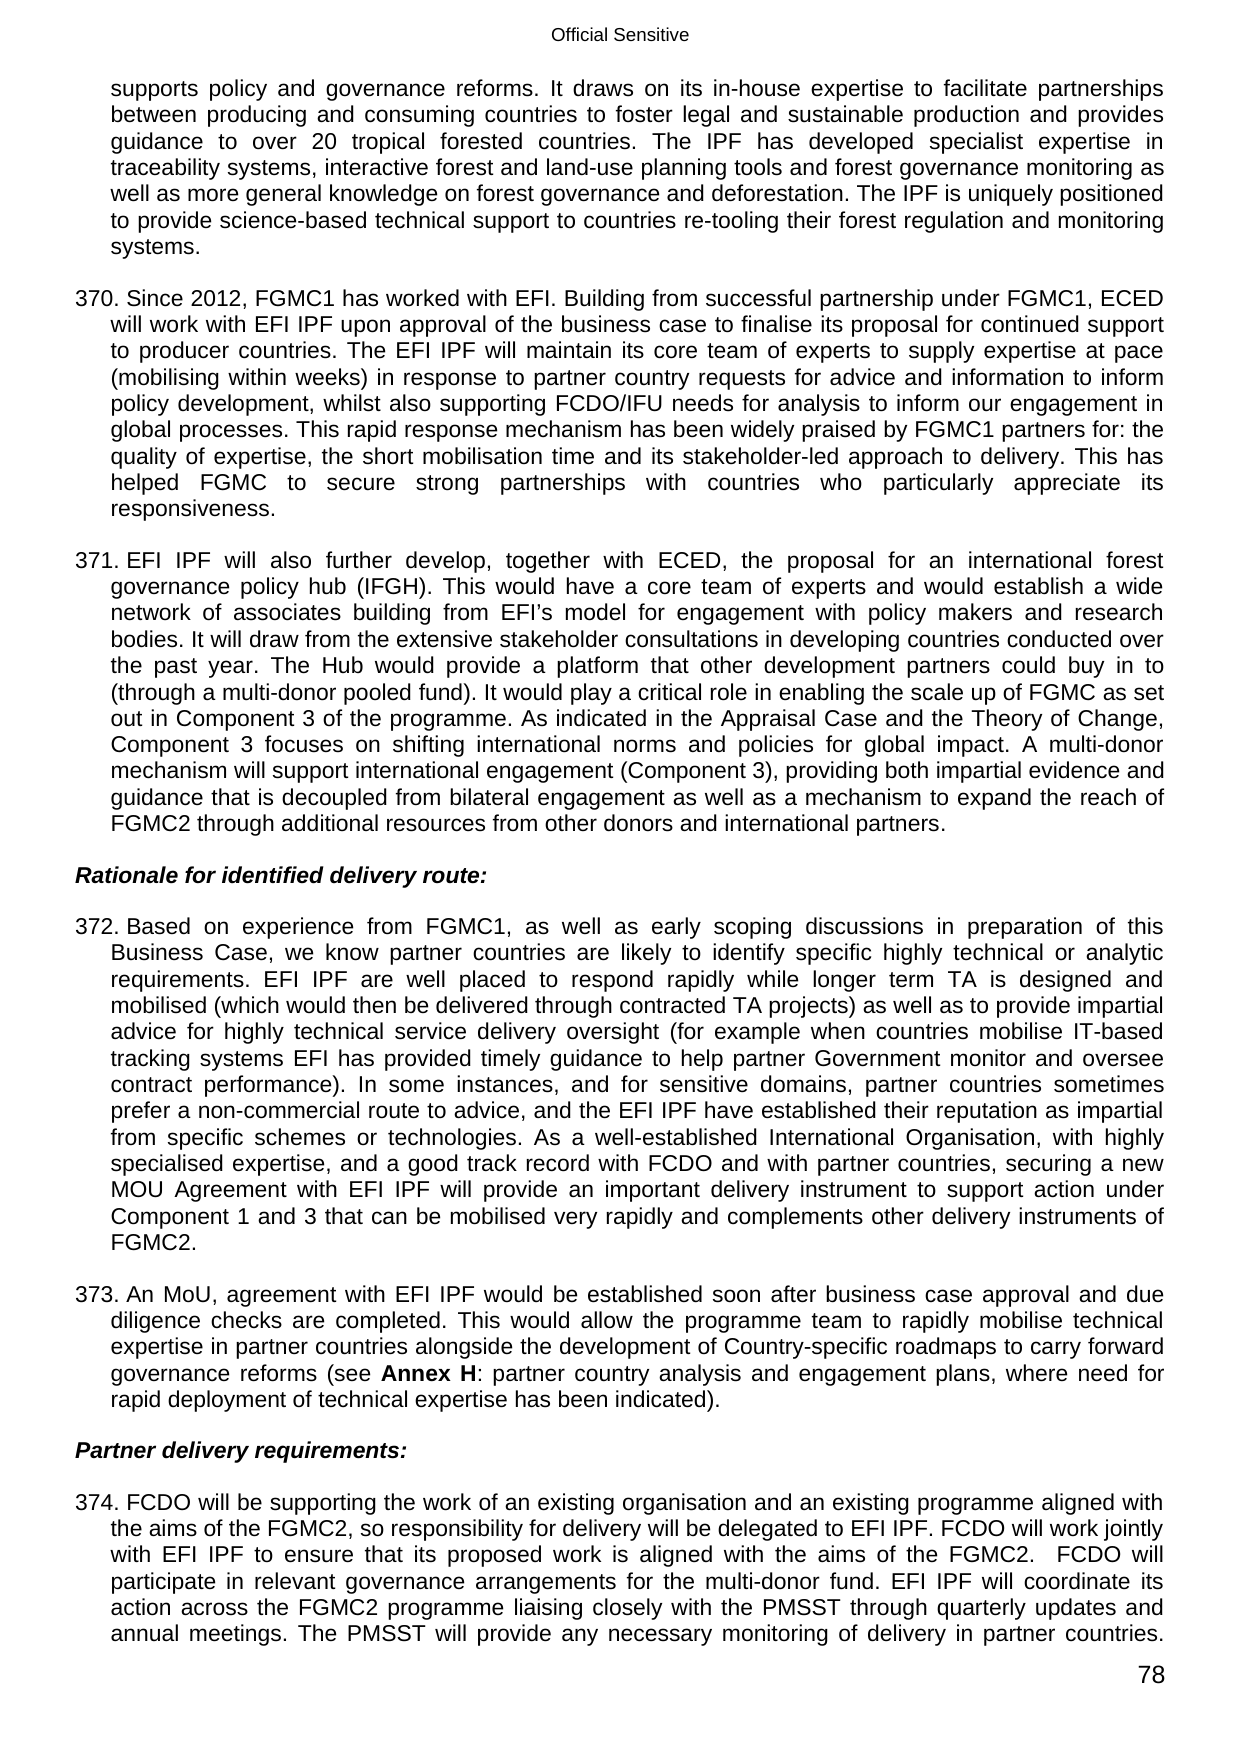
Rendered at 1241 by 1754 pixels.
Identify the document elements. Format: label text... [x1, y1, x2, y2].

subtitle Rationale for identified delivery route: [75, 862, 1165, 888]
list FCDO will be supporting the work of an existing organisation and an existing programme aligned with the aims of the FGMC2, so responsibility for delivery will be delegated to EFI IPF. FCDO will work jointly with EFI IPF to ensure that its proposed work is aligned with the aims of the FGMC2. FCDO will participate in relevant governance arrangements for the multi-donor fund. EFI IPF will coordinate its action across the FGMC2 programme liaising closely with the PMSST through quarterly updates and annual meetings. The PMSST will provide any necessary monitoring of delivery in partner countries. [75, 1489, 1165, 1647]
list supports policy and governance reforms. It draws on its in-house expertise to facilitate partnerships between producing and consuming countries to foster legal and sustainable production and provides guidance to over 20 tropical forested countries. The IPF has developed specialist expertise in traceability systems, interactive forest and land-use planning tools and forest governance monitoring as well as more general knowledge on forest governance and deforestation. The IPF is uniquely positioned to provide science-based technical support to countries re-tooling their forest regulation and monitoring systems. [75, 75, 1165, 259]
list EFI IPF will also further develop, together with ECED, the proposal for an international forest governance policy hub (IFGH). This would have a core team of experts and would establish a wide network of associates building from EFI’s model for engagement with policy makers and research bodies. It will draw from the extensive stakeholder consultations in developing countries conducted over the past year. The Hub would provide a platform that other development partners could buy in to (through a multi-donor pooled fund). It would play a critical role in enabling the scale up of FGMC as set out in Component 3 of the programme. As indicated in the Appraisal Case and the Theory of Change, Component 3 focuses on shifting international norms and policies for global impact. A multi-donor mechanism will support international engagement (Component 3), providing both impartial evidence and guidance that is decoupled from bilateral engagement as well as a mechanism to expand the reach of FGMC2 through additional resources from other donors and international partners. [75, 547, 1165, 837]
list An MoU, agreement with EFI IPF would be established soon after business case approval and due diligence checks are completed. This would allow the programme team to rapidly mobilise technical expertise in partner countries alongside the development of Country-specific roadmaps to carry forward governance reforms (see Annex H: partner country analysis and engagement plans, where need for rapid deployment of technical expertise has been indicated). [75, 1281, 1165, 1412]
subtitle Partner delivery requirements: [75, 1437, 1165, 1464]
list Since 2012, FGMC1 has worked with EFI. Building from successful partnership under FGMC1, ECED will work with EFI IPF upon approval of the business case to finalise its proposal for continued support to producer countries. The EFI IPF will maintain its core team of experts to supply expertise at pace (mobilising within weeks) in response to partner country requests for advice and information to inform policy development, whilst also supporting FCDO/IFU needs for analysis to inform our engagement in global processes. This rapid response mechanism has been widely praised by FGMC1 partners for: the quality of expertise, the short mobilisation time and its stakeholder-led approach to delivery. This has helped FGMC to secure strong partnerships with countries who particularly appreciate its responsiveness. [75, 284, 1165, 522]
list Based on experience from FGMC1, as well as early scoping discussions in preparation of this Business Case, we know partner countries are likely to identify specific highly technical or analytic requirements. EFI IPF are well placed to respond rapidly while longer term TA is designed and mobilised (which would then be delivered through contracted TA projects) as well as to provide impartial advice for highly technical service delivery oversight (for example when countries mobilise IT-based tracking systems EFI has provided timely guidance to help partner Government monitor and oversee contract performance). In some instances, and for sensitive domains, partner countries sometimes prefer a non-commercial route to advice, and the EFI IPF have established their reputation as impartial from specific schemes or technologies. As a well-established International Organisation, with highly specialised expertise, and a good track record with FCDO and with partner countries, securing a new MOU Agreement with EFI IPF will provide an important delivery instrument to support action under Component 1 and 3 that can be mobilised very rapidly and complements other delivery instruments of FGMC2. [75, 913, 1165, 1256]
